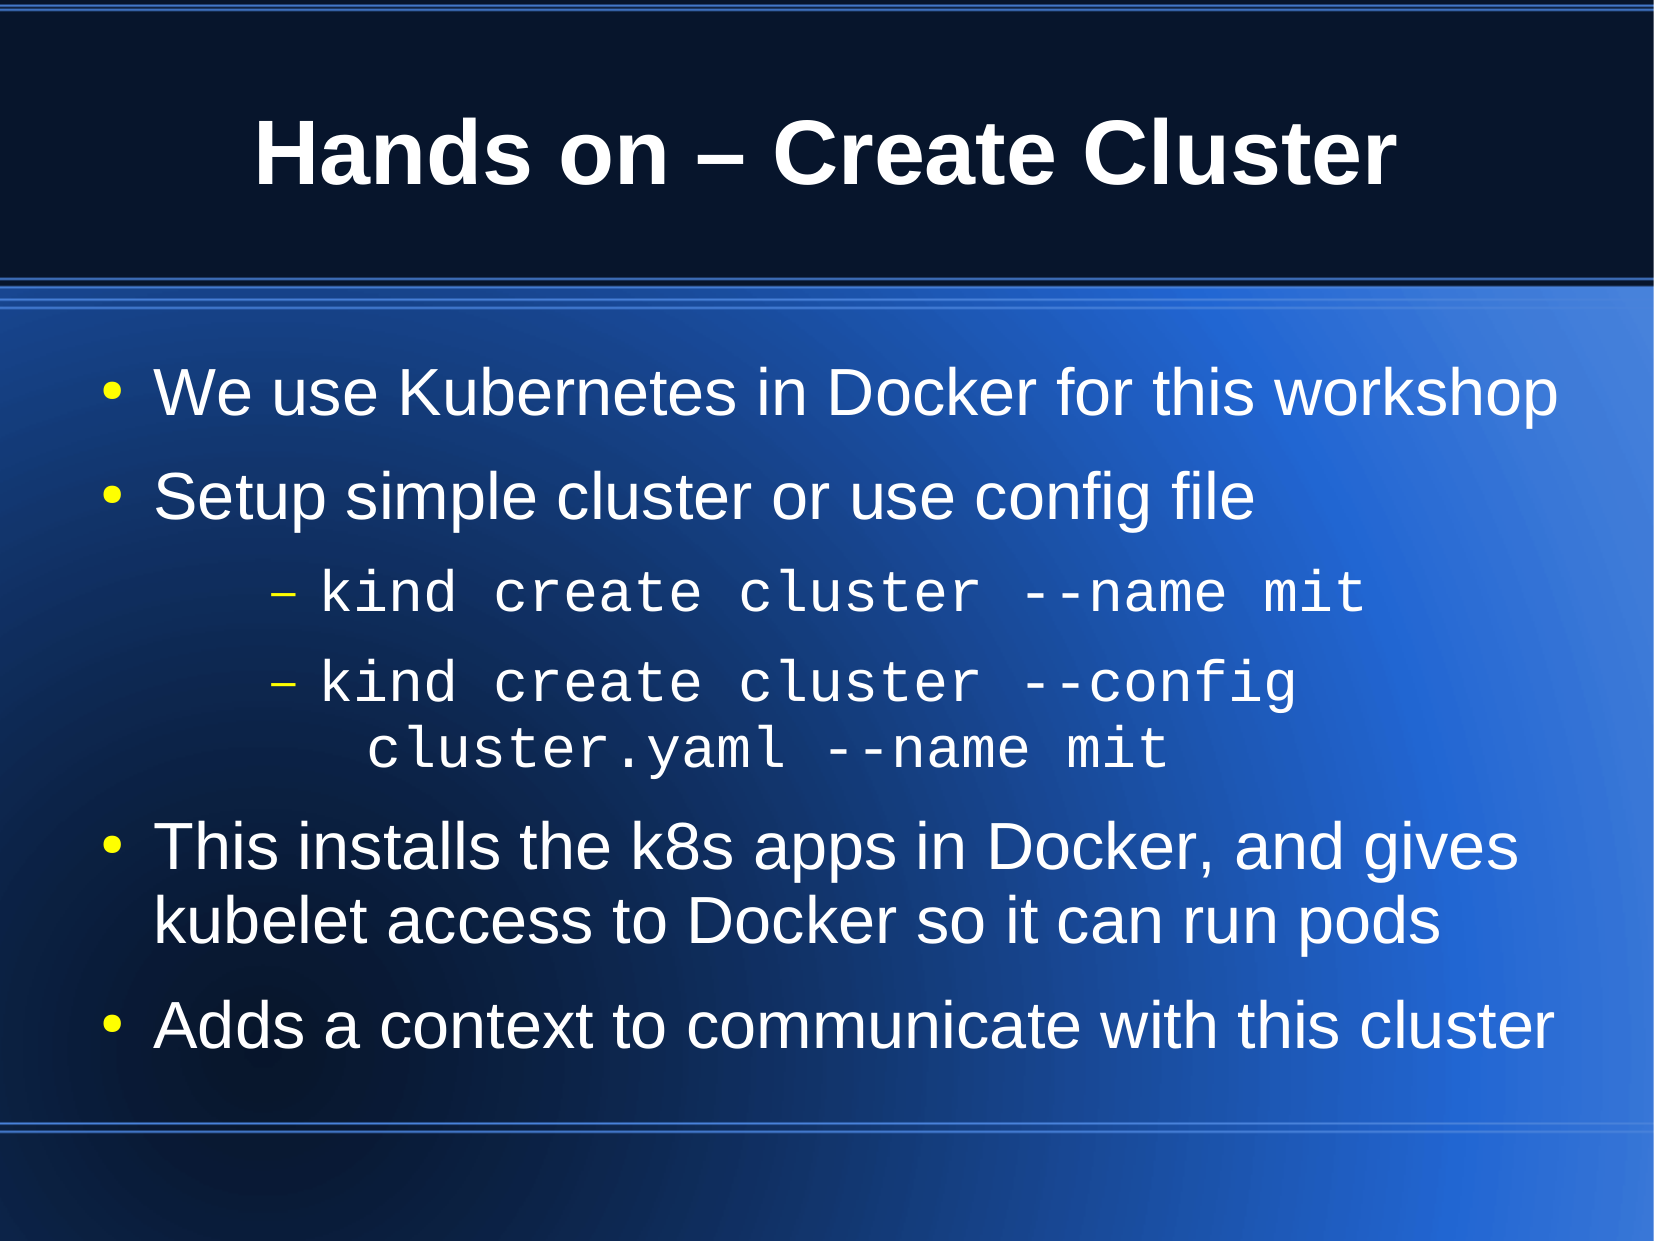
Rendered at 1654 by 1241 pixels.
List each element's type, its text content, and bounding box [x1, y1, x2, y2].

list We use Kubernetes in Docker for this workshop Setup simple cluster or use config file kind create cluster --name mit kind create cluster --config cluster.yaml --name mit This installs the k8s apps in Docker, and gives kubelet access to Docker so it can run pods Adds a context to communicate with this cluster [82, 355, 1571, 1062]
title Hands on – Create Cluster [82, 49, 1571, 257]
picture [0, 0, 1654, 1241]
